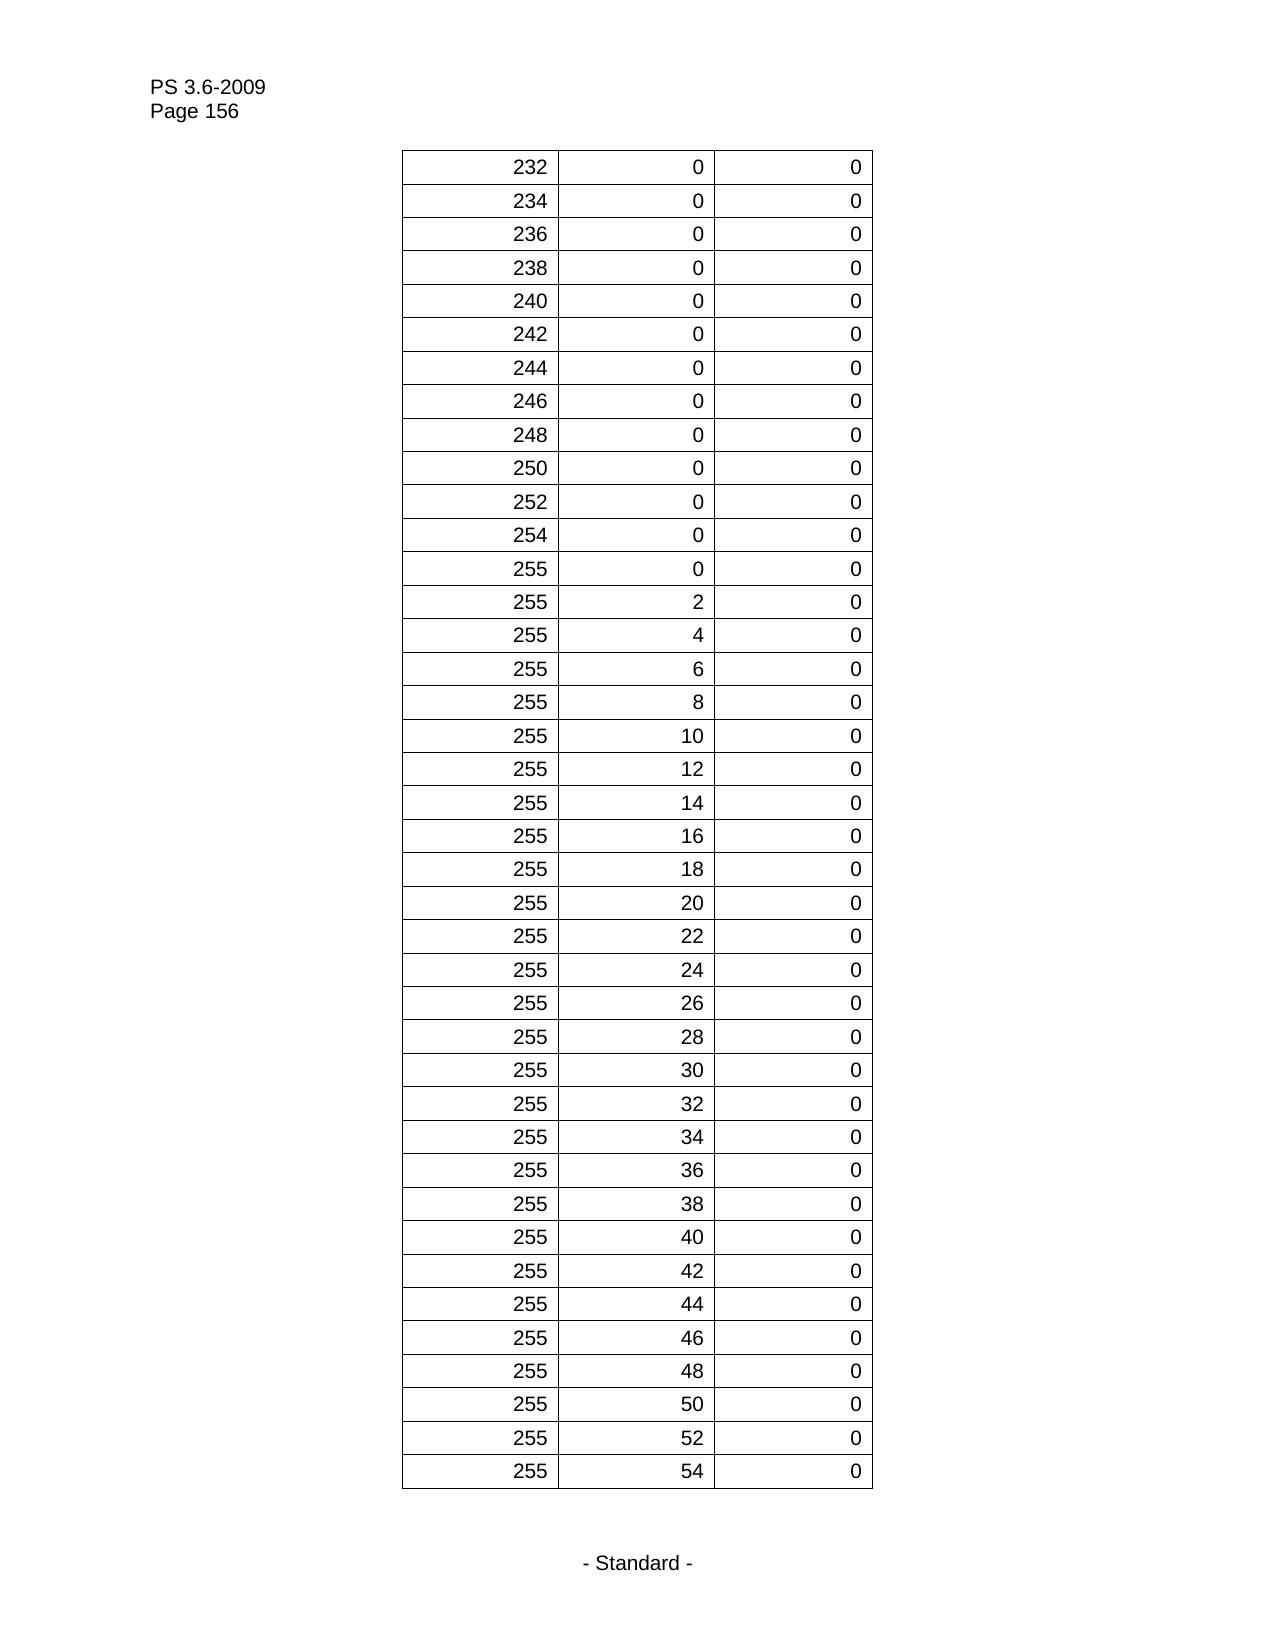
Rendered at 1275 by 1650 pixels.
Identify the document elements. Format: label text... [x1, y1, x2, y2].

table_cell 8 [559, 686, 714, 718]
table_cell 0 [715, 619, 872, 652]
table_cell 255 [403, 619, 558, 652]
table_cell 255 [403, 653, 558, 685]
table_cell 0 [559, 318, 714, 351]
table_cell 255 [403, 987, 558, 1019]
table_cell 0 [559, 385, 714, 417]
table_cell 0 [715, 185, 872, 217]
table_cell 0 [715, 318, 872, 351]
table_cell 255 [403, 1355, 558, 1387]
table_cell 255 [403, 1388, 558, 1421]
table_cell 255 [403, 1188, 558, 1220]
table_cell 46 [559, 1321, 714, 1354]
table_cell 255 [403, 1054, 558, 1086]
table_cell 255 [403, 1087, 558, 1120]
table_cell 0 [715, 987, 872, 1019]
table_cell 0 [715, 954, 872, 986]
table_cell 50 [559, 1388, 714, 1421]
table_cell 54 [559, 1455, 714, 1487]
table_cell 0 [715, 1188, 872, 1220]
table_cell 255 [403, 1255, 558, 1287]
table_cell 255 [403, 1020, 558, 1053]
table_cell 0 [715, 1054, 872, 1086]
table_cell 248 [403, 419, 558, 451]
table_cell 28 [559, 1020, 714, 1053]
table_cell 255 [403, 586, 558, 618]
table_cell 0 [559, 485, 714, 518]
table_cell 24 [559, 954, 714, 986]
table_cell 0 [559, 251, 714, 284]
table_cell 0 [715, 552, 872, 585]
table_cell 0 [559, 285, 714, 317]
table_cell 255 [403, 820, 558, 852]
table_cell 10 [559, 720, 714, 752]
table_cell 0 [715, 251, 872, 284]
table_cell 0 [715, 1087, 872, 1120]
table_cell 0 [715, 452, 872, 484]
table_cell 255 [403, 552, 558, 585]
table_cell 246 [403, 385, 558, 417]
table_cell 0 [715, 586, 872, 618]
table_cell 0 [715, 1355, 872, 1387]
table_cell 0 [559, 419, 714, 451]
table_cell 0 [715, 753, 872, 785]
table_cell 0 [715, 1388, 872, 1421]
table_cell 0 [715, 385, 872, 417]
table_cell 254 [403, 519, 558, 551]
table_cell 255 [403, 786, 558, 819]
table_cell 255 [403, 1422, 558, 1454]
table_cell 0 [559, 151, 714, 183]
table_cell 0 [715, 1121, 872, 1153]
table_cell 255 [403, 1288, 558, 1320]
table_cell 36 [559, 1154, 714, 1187]
table_cell 16 [559, 820, 714, 852]
table_cell 255 [403, 954, 558, 986]
table_cell 238 [403, 251, 558, 284]
table_cell 20 [559, 887, 714, 919]
table_cell 255 [403, 1321, 558, 1354]
table_cell 44 [559, 1288, 714, 1320]
table_cell 52 [559, 1422, 714, 1454]
table_cell 18 [559, 853, 714, 886]
table_cell 252 [403, 485, 558, 518]
table_cell 30 [559, 1054, 714, 1086]
table_cell 250 [403, 452, 558, 484]
table_cell 0 [559, 452, 714, 484]
table_cell 0 [715, 519, 872, 551]
table_cell 0 [559, 218, 714, 250]
table_cell 255 [403, 1455, 558, 1487]
table_cell 26 [559, 987, 714, 1019]
table_cell 0 [715, 720, 872, 752]
table_cell 0 [715, 485, 872, 518]
table_cell 255 [403, 853, 558, 886]
table_cell 255 [403, 1121, 558, 1153]
table_cell 34 [559, 1121, 714, 1153]
table_cell 0 [715, 1422, 872, 1454]
table_cell 32 [559, 1087, 714, 1120]
table_cell 242 [403, 318, 558, 351]
table_cell 0 [715, 887, 872, 919]
table_cell 0 [715, 820, 872, 852]
table_cell 0 [715, 686, 872, 718]
table_cell 0 [715, 419, 872, 451]
table_cell 0 [715, 653, 872, 685]
table_cell 0 [715, 1255, 872, 1287]
table_cell 0 [715, 1321, 872, 1354]
table_cell 0 [559, 185, 714, 217]
table_cell 255 [403, 1154, 558, 1187]
table_cell 236 [403, 218, 558, 250]
table_cell 255 [403, 1221, 558, 1253]
table_cell 14 [559, 786, 714, 819]
table_cell 0 [715, 352, 872, 384]
table_cell 0 [715, 285, 872, 317]
table_cell 38 [559, 1188, 714, 1220]
table_cell 255 [403, 686, 558, 718]
table_cell 12 [559, 753, 714, 785]
table_cell 22 [559, 920, 714, 952]
table_cell 255 [403, 920, 558, 952]
table_cell 0 [559, 552, 714, 585]
table_cell 0 [715, 151, 872, 183]
table_cell 2 [559, 586, 714, 618]
table_cell 0 [715, 920, 872, 952]
table_cell 0 [715, 1221, 872, 1253]
table_cell 240 [403, 285, 558, 317]
table_cell 40 [559, 1221, 714, 1253]
table_cell 0 [715, 786, 872, 819]
table_cell 255 [403, 887, 558, 919]
table_cell 255 [403, 720, 558, 752]
table_cell 6 [559, 653, 714, 685]
table_cell 244 [403, 352, 558, 384]
table_cell 4 [559, 619, 714, 652]
table_cell 0 [715, 1288, 872, 1320]
table_cell 0 [715, 853, 872, 886]
table_cell 0 [715, 1020, 872, 1053]
table_cell 0 [715, 1154, 872, 1187]
table_cell 0 [715, 1455, 872, 1487]
table_cell 48 [559, 1355, 714, 1387]
table_cell 0 [559, 519, 714, 551]
table_cell 255 [403, 753, 558, 785]
table_cell 42 [559, 1255, 714, 1287]
table_cell 232 [403, 151, 558, 183]
table_cell 0 [715, 218, 872, 250]
table_cell 234 [403, 185, 558, 217]
table_cell 0 [559, 352, 714, 384]
